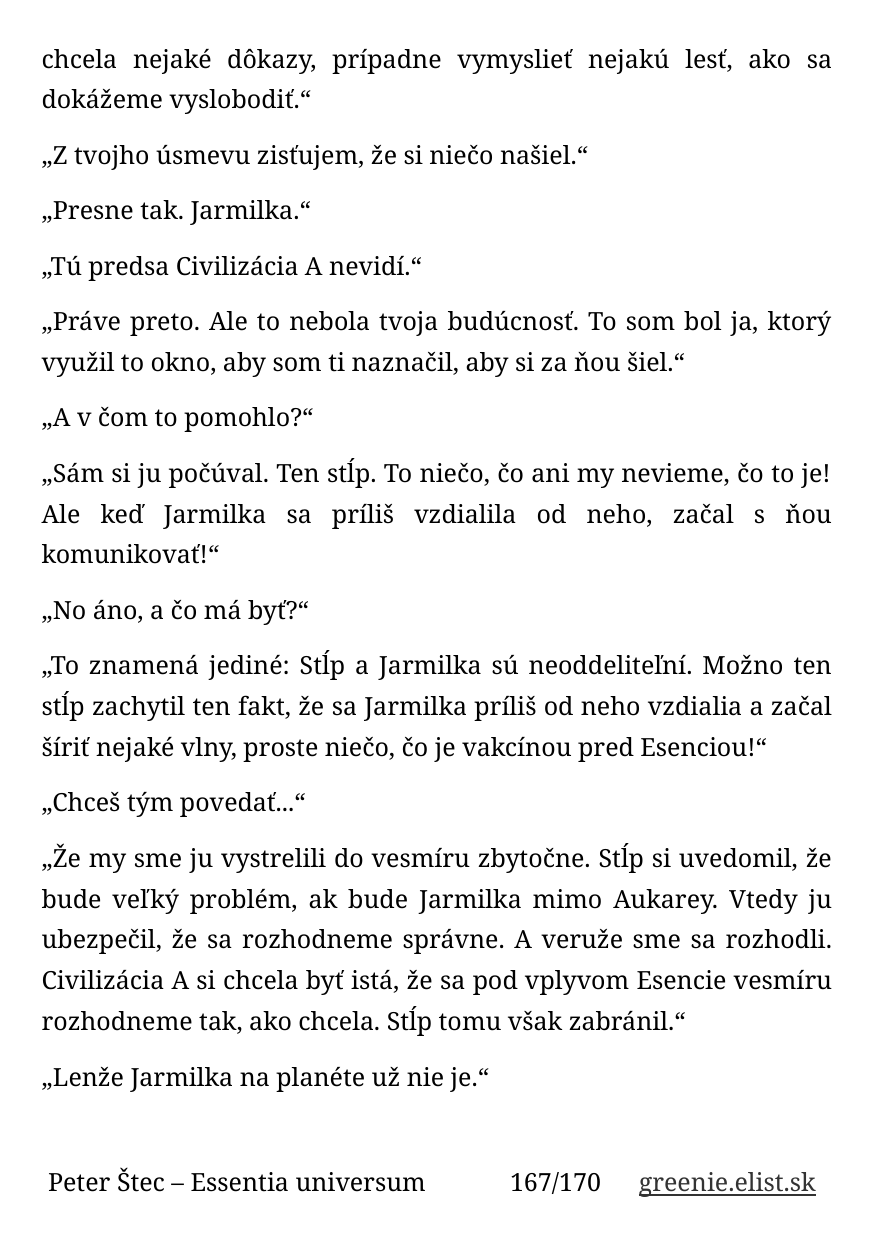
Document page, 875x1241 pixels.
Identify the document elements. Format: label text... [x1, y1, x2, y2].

text „No áno, a čo má byť?“ [41, 593, 833, 627]
text „To znamená jediné: Stĺp a Jarmilka sú neoddeliteľní. Možno ten stĺp zachytil ten fakt, že sa Jarmilka príliš od neho vzdialia a začal šíriť nejaké vlny, proste niečo, čo je vakcínou pred Esenciou!“ [41, 648, 833, 764]
text „Tú predsa Civilizácia A nevidí.“ [41, 248, 833, 282]
text „Presne tak. Jarmilka.“ [41, 193, 833, 227]
text „Že my sme ju vystrelili do vesmíru zbytočne. Stĺp si uvedomil, že bude veľký problém, ak bude Jarmilka mimo Aukarey. Vtedy ju ubezpečil, že sa rozhodneme správne. A veruže sme sa rozhodli. Civilizácia A si chcela byť istá, že sa pod vplyvom Esencie vesmíru rozhodneme tak, ako chcela. Stĺp tomu však zabránil.“ [41, 841, 833, 1038]
text chcela nejaké dôkazy, prípadne vymyslieť nejakú lesť, ako sa dokážeme vyslobodiť.“ [41, 41, 833, 116]
text „Chceš tým povedať...“ [41, 785, 833, 819]
text „Práve preto. Ale to nebola tvoja budúcnosť. To som bol ja, ktorý využil to okno, aby som ti naznačil, aby si za ňou šiel.“ [41, 304, 833, 379]
text „Lenže Jarmilka na planéte už nie je.“ [41, 1059, 833, 1093]
text „A v čom to pomohlo?“ [41, 400, 833, 434]
text „Sám si ju počúval. Ten stĺp. To niečo, čo ani my nevieme, čo to je! Ale keď Jarmilka sa príliš vzdialila od neho, začal s ňou komunikovať!“ [41, 456, 833, 571]
text „Z tvojho úsmevu zisťujem, že si niečo našiel.“ [41, 138, 833, 172]
